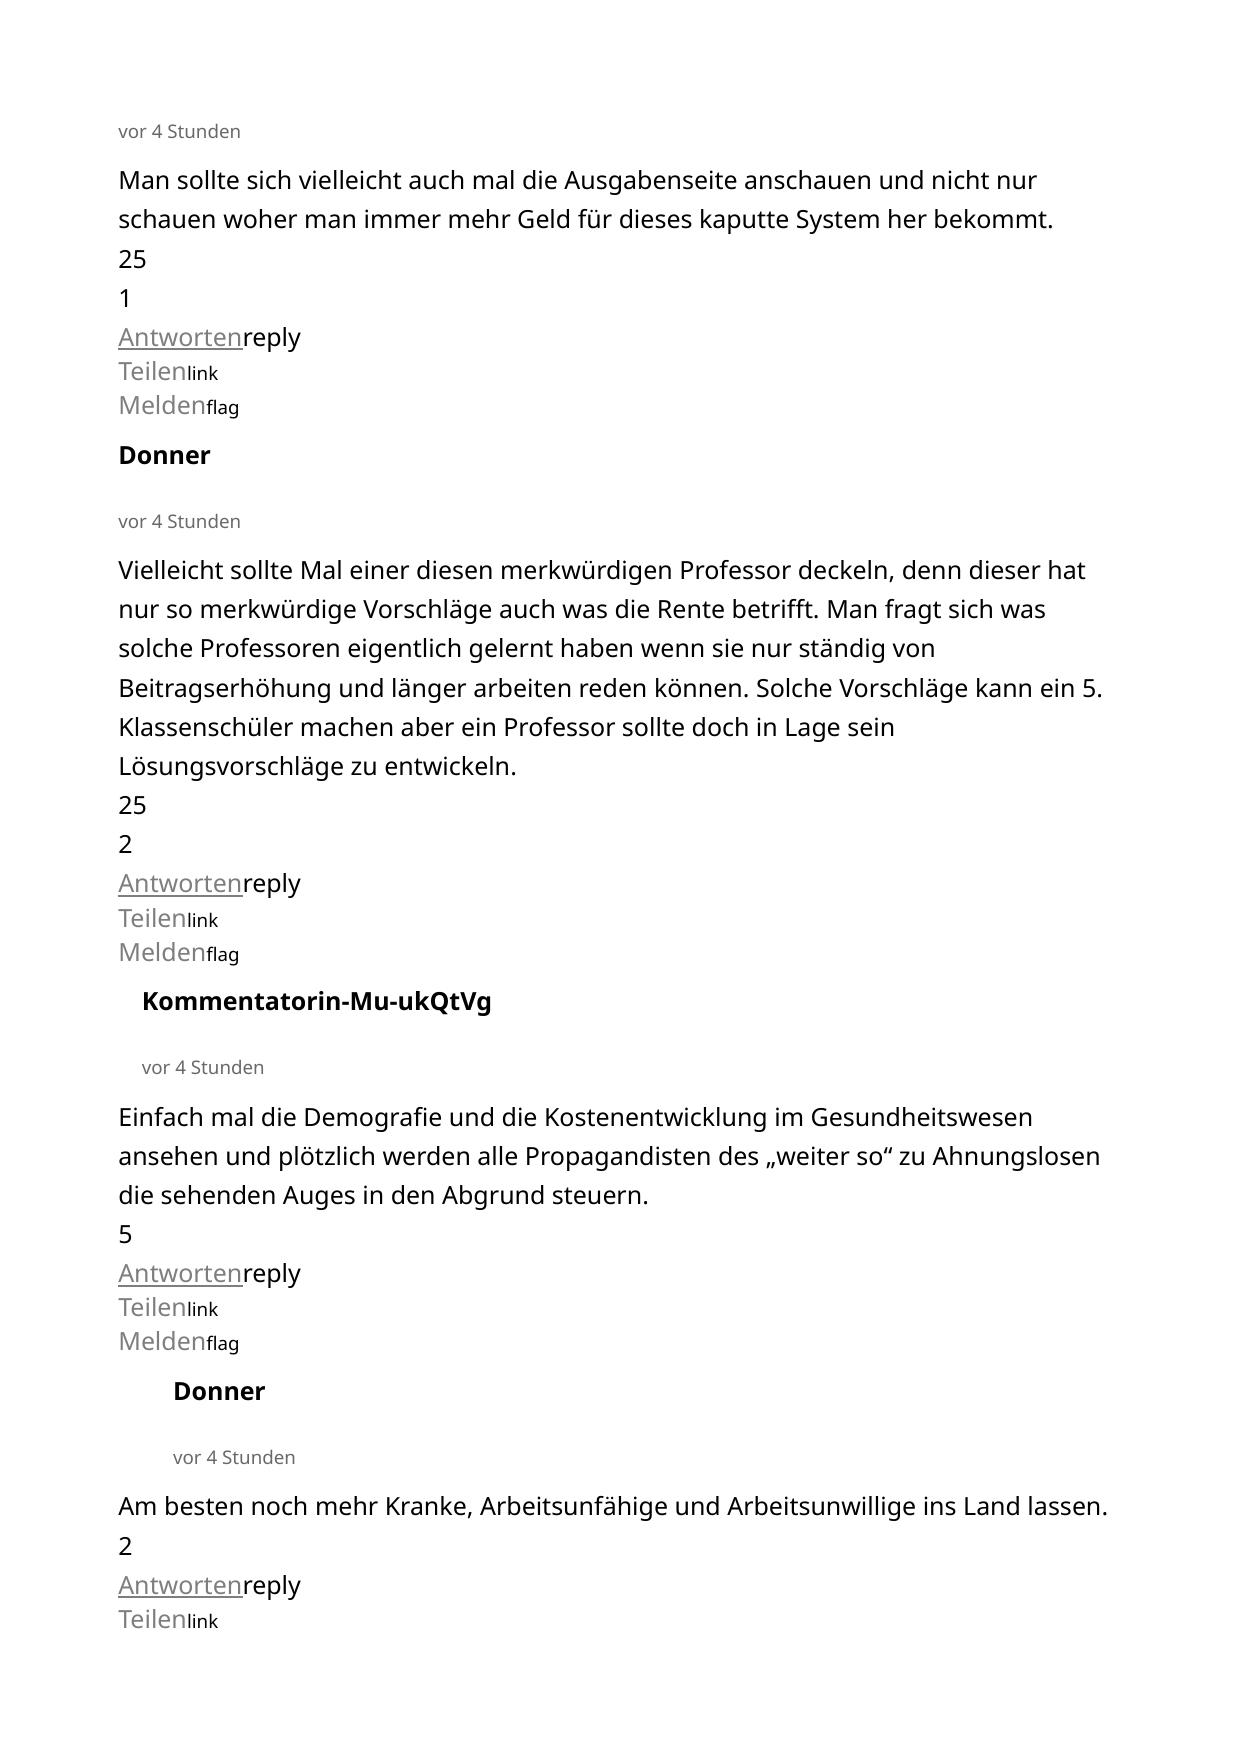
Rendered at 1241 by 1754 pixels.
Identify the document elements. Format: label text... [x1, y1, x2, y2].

text Teilenlink [118, 1601, 1122, 1636]
text Teilenlink [118, 1290, 1122, 1324]
text Einfach mal die Demografie und die Kostenentwicklung im Gesundheitswesen ansehen und plötzlich werden alle Propagandisten des „weiter so“ zu Ahnungslosen die sehenden Auges in den Abgrund steuern. [118, 1099, 1122, 1212]
text Antwortenreply [118, 866, 1122, 900]
text Vielleicht sollte Mal einer diesen merkwürdigen Professor deckeln, denn dieser hat nur so merkwürdige Vorschläge auch was die Rente betrifft. Man fragt sich was solche Professoren eigentlich gelernt haben wenn sie nur ständig von Beitragserhöhung und länger arbeiten reden können. Solche Vorschläge kann ein 5. Klassenschüler machen aber ein Professor sollte doch in Lage sein Lösungsvorschläge zu entwickeln. [118, 553, 1122, 783]
text 25 [118, 241, 1122, 275]
text Donner [118, 437, 1114, 472]
text Teilenlink [118, 354, 1122, 388]
text Teilenlink [118, 900, 1122, 934]
text Am besten noch mehr Kranke, Arbeitsunfähige und Arbeitsunwillige ins Land lassen. [118, 1489, 1122, 1523]
text Antwortenreply [118, 1256, 1122, 1290]
text Meldenflag [118, 388, 1122, 422]
text 2 [118, 827, 1122, 861]
text Donner [173, 1374, 1114, 1408]
text vor 4 Stunden [142, 1054, 1117, 1080]
text Meldenflag [118, 1324, 1122, 1358]
text vor 4 Stunden [118, 508, 1117, 533]
text Kommentatorin-Mu-ukQtVg [142, 984, 1114, 1018]
text vor 4 Stunden [118, 118, 1117, 144]
text 2 [118, 1528, 1122, 1562]
text Man sollte sich vielleicht auch mal die Ausgabenseite anschauen und nicht nur schauen woher man immer mehr Geld für dieses kaputte System her bekommt. [118, 163, 1122, 236]
text Antwortenreply [118, 1567, 1122, 1601]
text 1 [118, 281, 1122, 314]
text Antwortenreply [118, 320, 1122, 354]
text 5 [118, 1217, 1122, 1251]
text 25 [118, 788, 1122, 822]
text vor 4 Stunden [173, 1444, 1117, 1470]
text Meldenflag [118, 934, 1122, 968]
